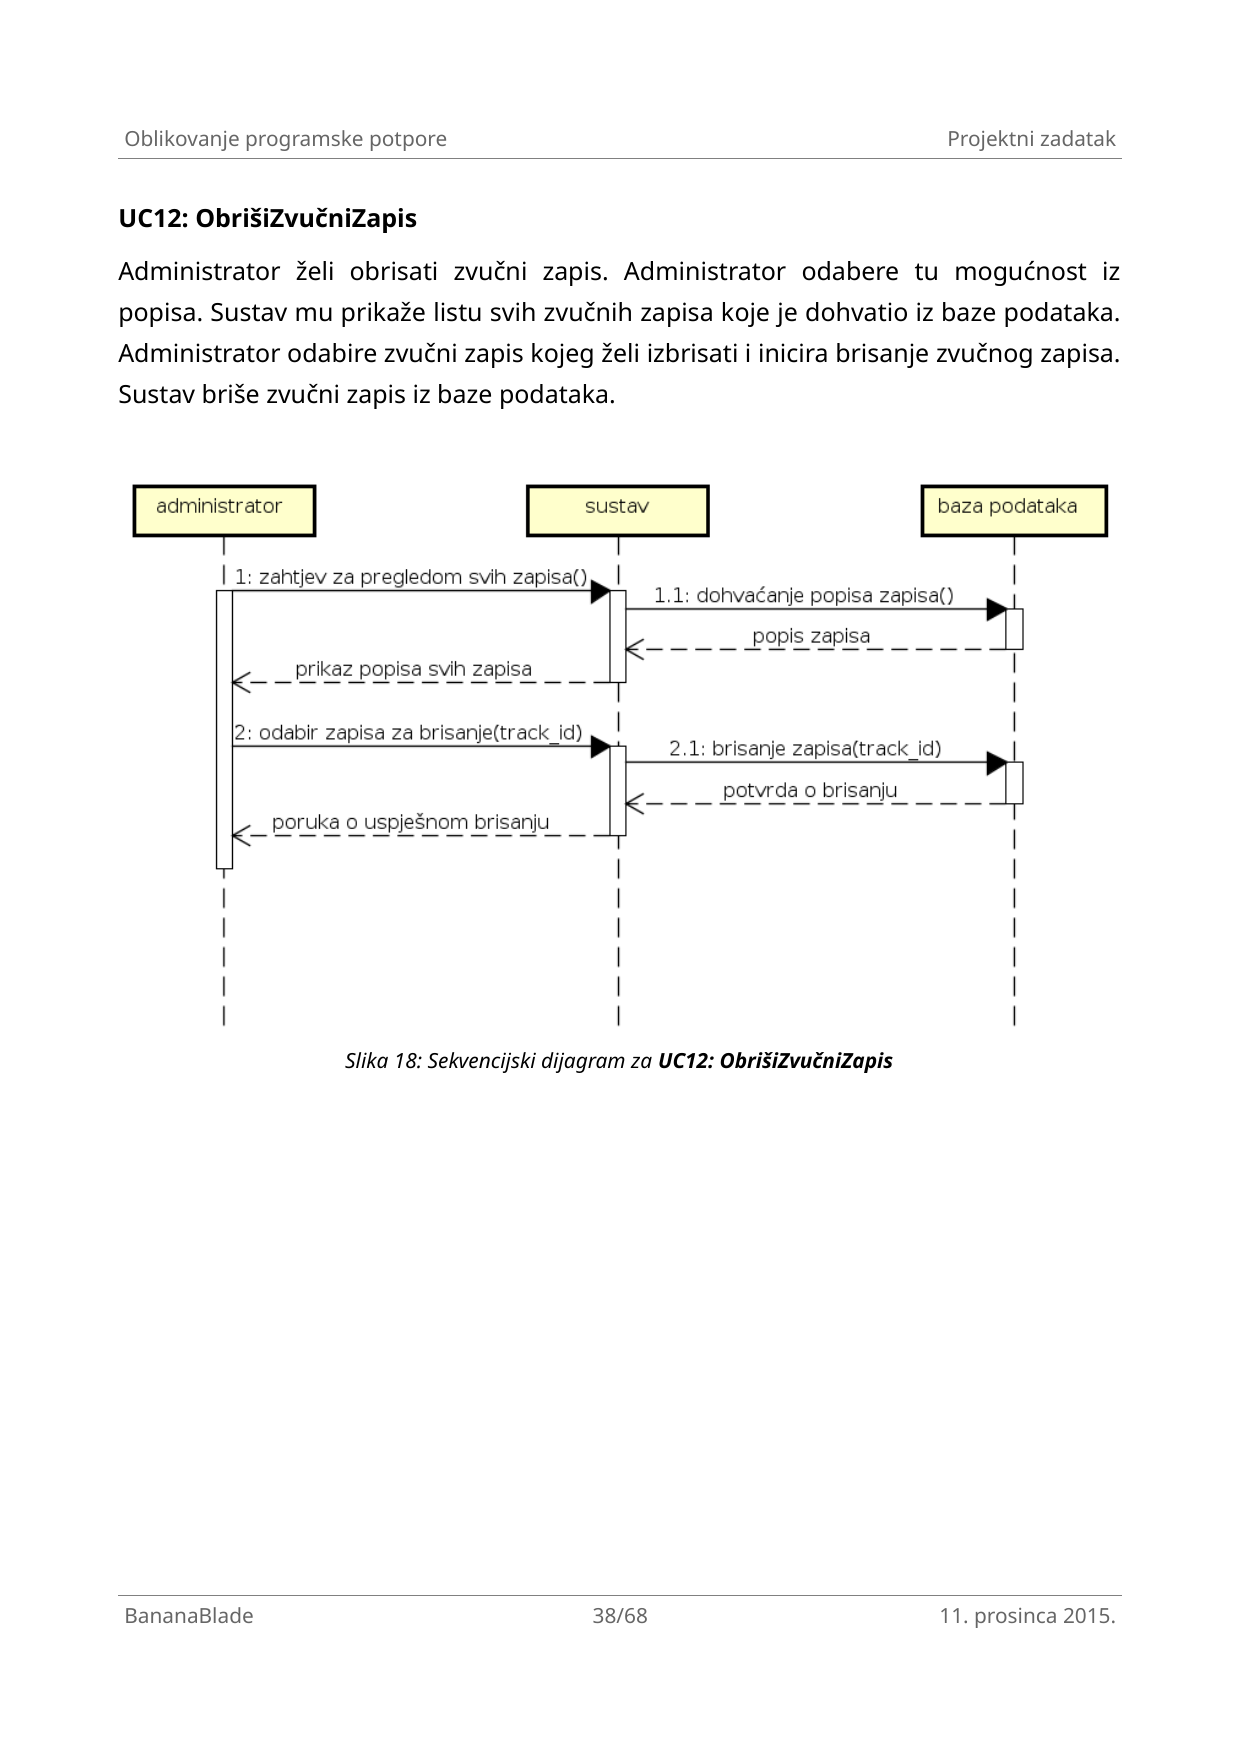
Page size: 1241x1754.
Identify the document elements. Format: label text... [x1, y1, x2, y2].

text Administrator želi obrisati zvučni zapis. Administrator odabere tu mogućnost iz popisa. Sustav mu prikaže listu svih zvučnih zapisa koje je dohvatio iz baze podataka. Administrator odabire zvučni zapis kojeg želi izbrisati i inicira brisanje zvučnog zapisa. Sustav briše zvučni zapis iz baze podataka. [118, 254, 1122, 410]
subtitle UC12: ObrišiZvučniZapis [118, 201, 1122, 234]
text Slika 18: Sekvencijski dijagram za UC12: ObrišiZvučniZapis [118, 1041, 1122, 1075]
picture [118, 470, 1123, 1041]
